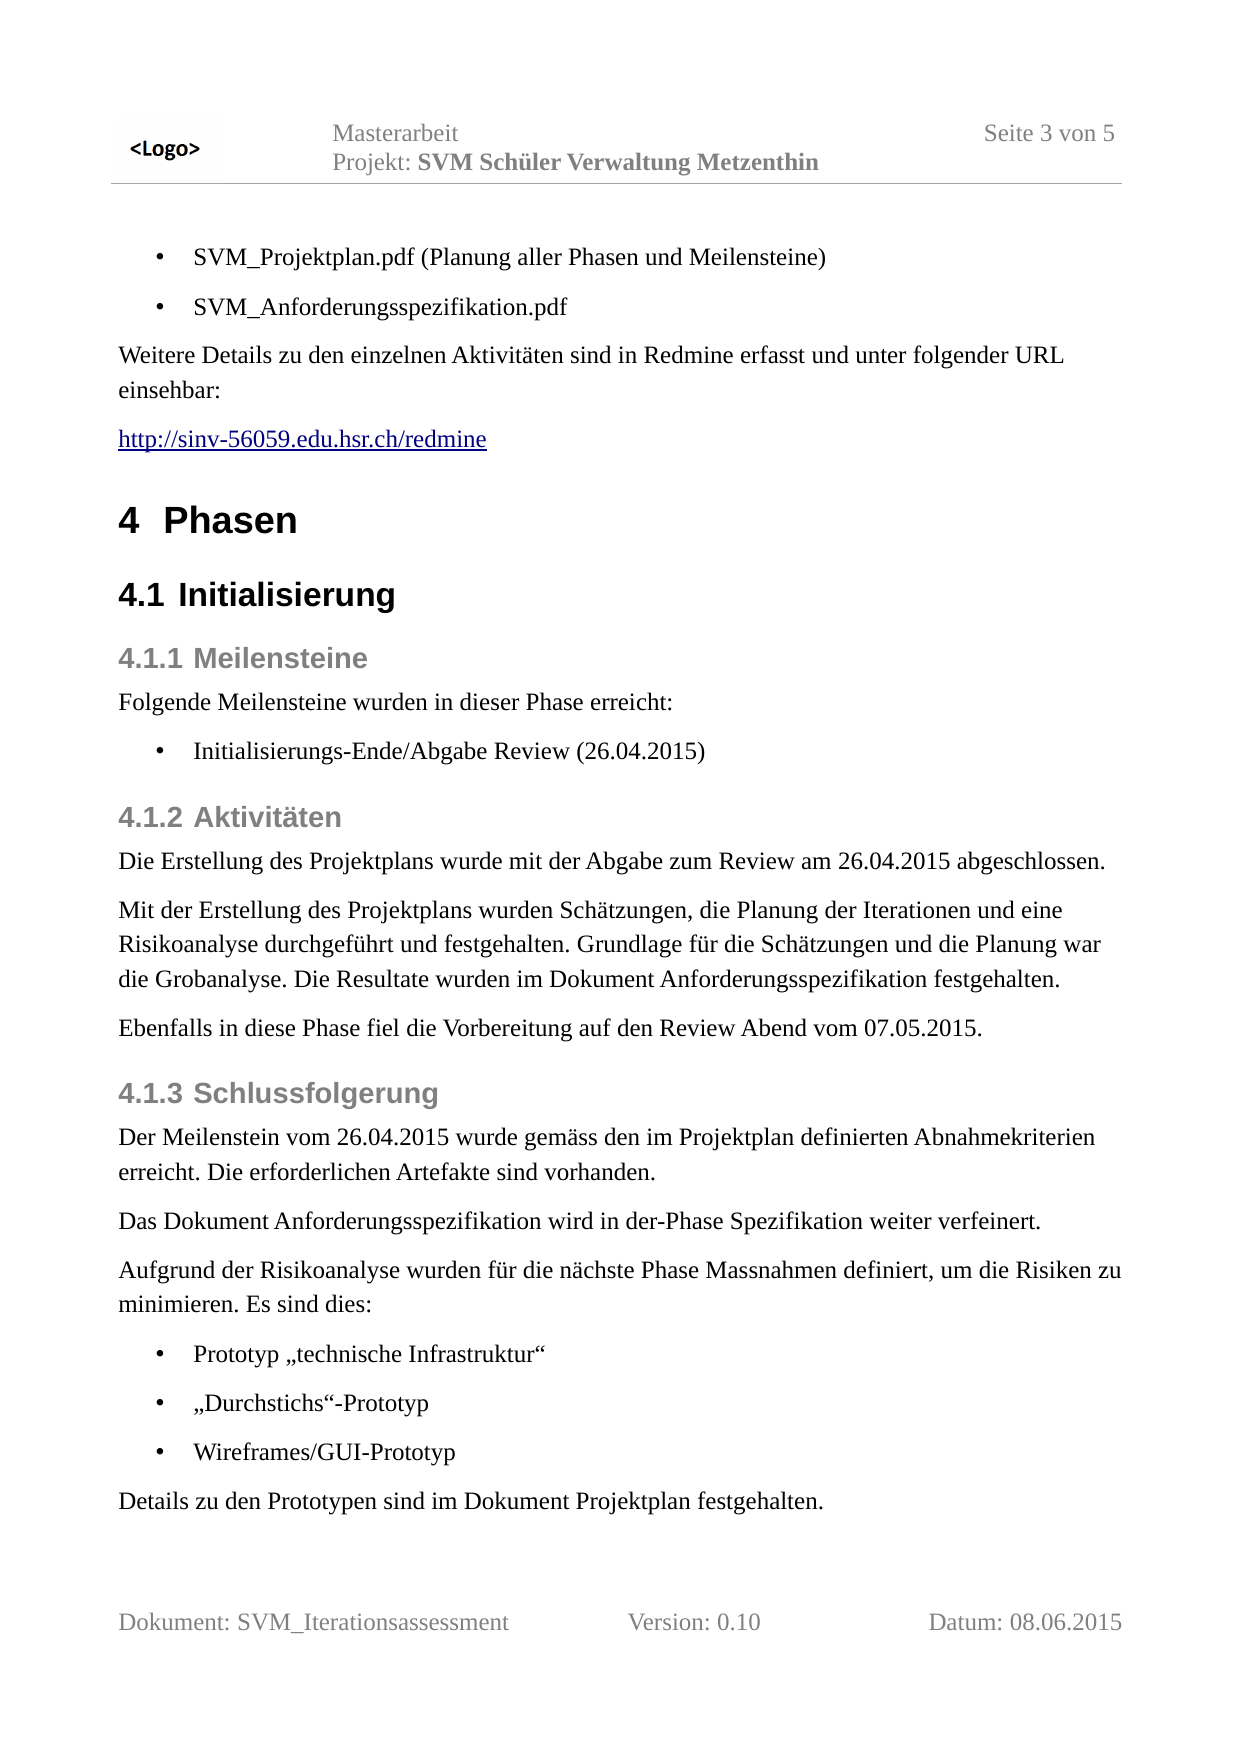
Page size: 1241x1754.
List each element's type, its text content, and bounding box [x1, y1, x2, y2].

subtitle Initialisierung [118, 575, 1122, 614]
text Aufgrund der Risikoanalyse wurden für die nächste Phase Massnahmen definiert, um die Risiken zu minimieren. Es sind dies: [118, 1255, 1122, 1318]
list SVM_Anforderungsspezifikation.pdf [156, 292, 1122, 320]
text Ebenfalls in diese Phase fiel die Vorbereitung auf den Review Abend vom 07.05.2015. [118, 1013, 1122, 1042]
text Weitere Details zu den einzelnen Aktivitäten sind in Redmine erfasst und unter folgender URL einsehbar: [118, 341, 1122, 404]
list Wireframes/GUI-Prototyp [156, 1437, 1122, 1466]
text Der Meilenstein vom 26.04.2015 wurde gemäss den im Projektplan definierten Abnahmekriterien erreicht. Die erforderlichen Artefakte sind vorhanden. [118, 1122, 1122, 1186]
subtitle Phasen [118, 498, 1122, 542]
subtitle Meilensteine [118, 641, 1122, 674]
list „Durchstichs“-Prototyp [156, 1388, 1122, 1416]
list Initialisierungs-Ende/Abgabe Review (26.04.2015) [156, 736, 1122, 765]
subtitle Schlussfolgerung [118, 1076, 1122, 1110]
text Das Dokument Anforderungsspezifikation wird in der-Phase Spezifikation weiter verfeinert. [118, 1206, 1122, 1235]
text Die Erstellung des Projektplans wurde mit der Abgabe zum Review am 26.04.2015 abgeschlossen. [118, 846, 1122, 874]
text Mit der Erstellung des Projektplans wurden Schätzungen, die Planung der Iterationen und eine Risikoanalyse durchgeführt und festgehalten. Grundlage für die Schätzungen und die Planung war die Grobanalyse. Die Resultate wurden im Dokument Anforderungsspezifikation festgehalten. [118, 895, 1122, 992]
text http://sinv-56059.edu.hsr.ch/redmine [118, 424, 1122, 453]
text Details zu den Prototypen sind im Dokument Projektplan festgehalten. [118, 1486, 1122, 1514]
picture [118, 118, 224, 183]
list Prototyp „technische Infrastruktur“ [156, 1339, 1122, 1367]
list SVM_Projektplan.pdf (Planung aller Phasen und Meilensteine) [156, 242, 1122, 271]
text Folgende Meilensteine wurden in dieser Phase erreicht: [118, 687, 1122, 716]
subtitle Aktivitäten [118, 800, 1122, 833]
